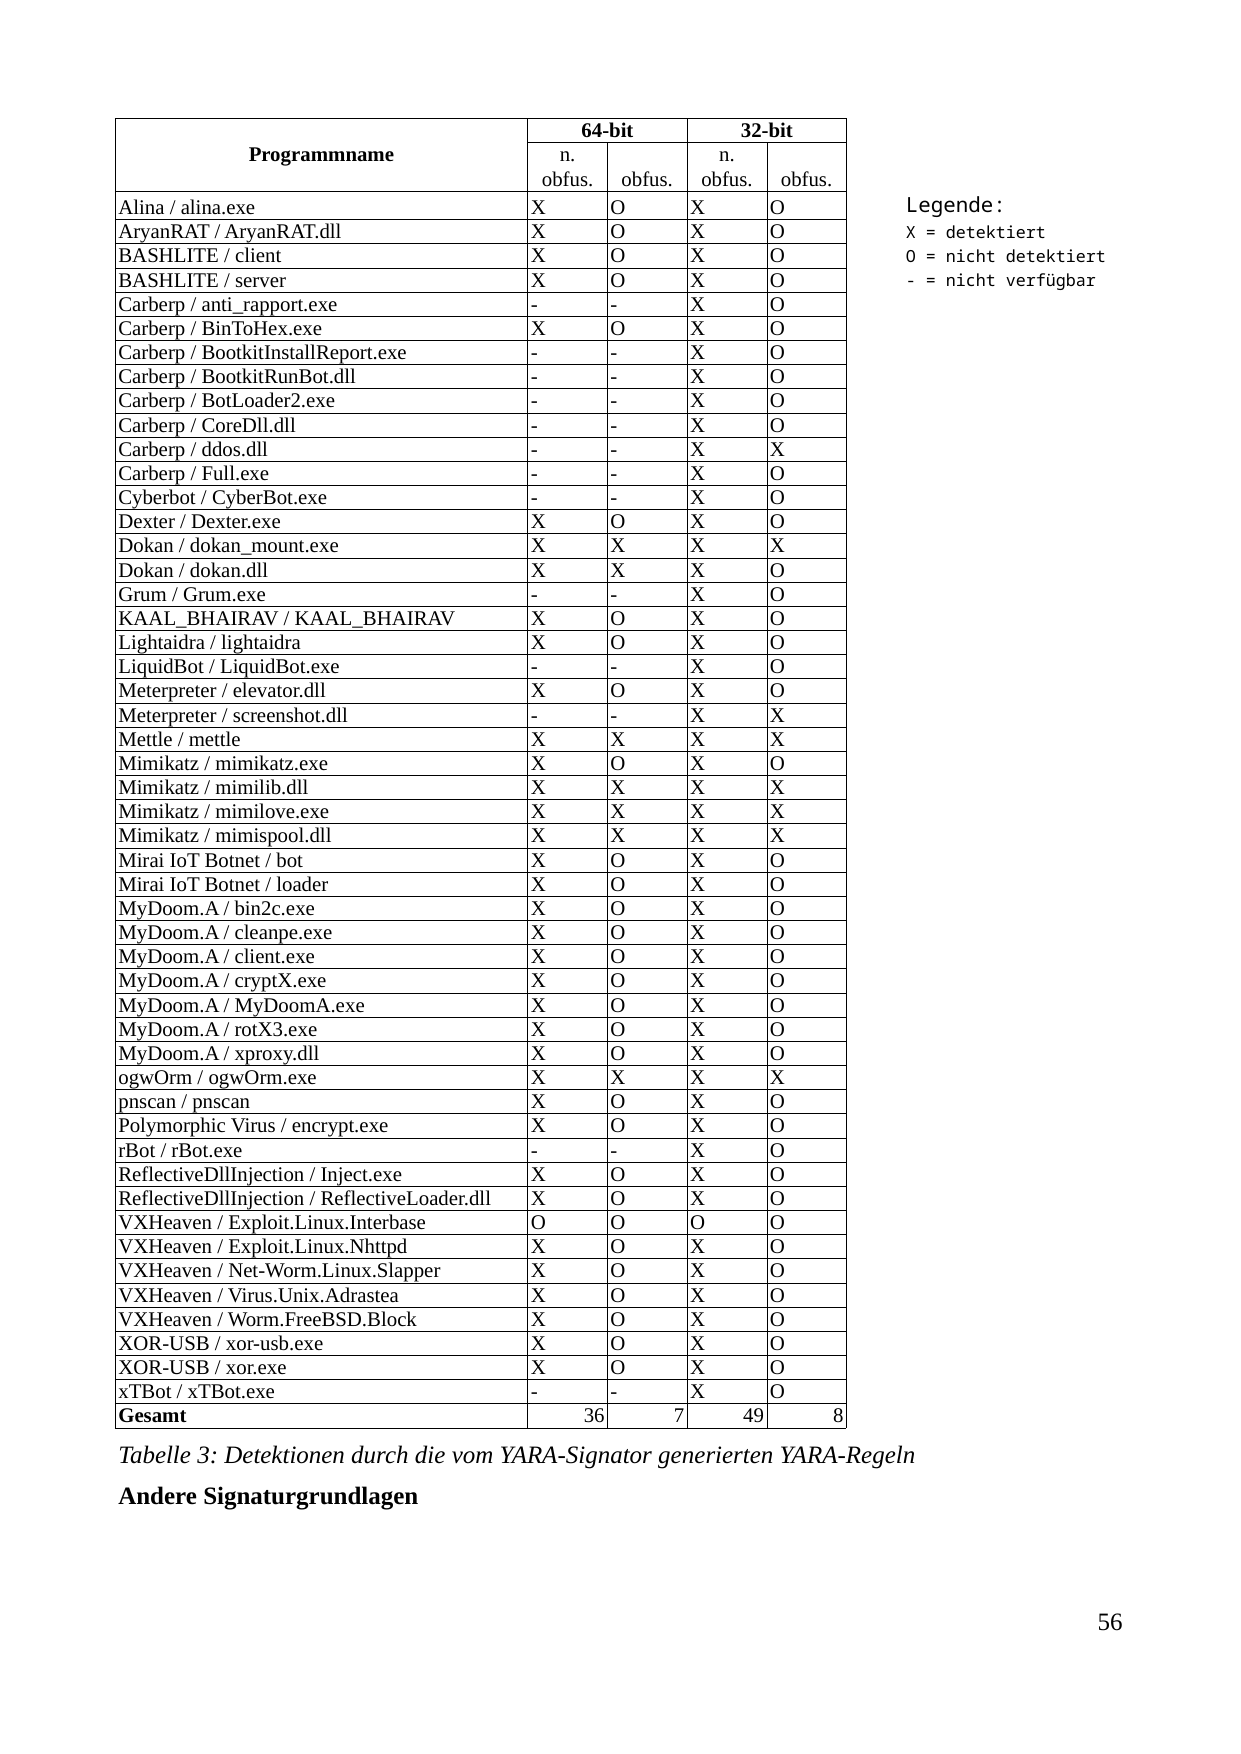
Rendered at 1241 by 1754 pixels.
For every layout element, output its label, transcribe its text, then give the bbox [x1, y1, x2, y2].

table_cell O [768, 1090, 846, 1113]
table_cell 36 [528, 1404, 607, 1427]
table_cell O [768, 873, 846, 896]
table_cell X [528, 1332, 607, 1355]
table_cell [903, 582, 1123, 606]
table_cell [847, 1234, 902, 1258]
table_cell [847, 485, 902, 509]
table_cell O [608, 679, 687, 702]
table_cell - [528, 438, 607, 461]
table_cell - [528, 655, 607, 678]
table_cell [847, 191, 902, 219]
table_cell rBot / rBot.exe [116, 1139, 527, 1162]
table_cell [847, 1403, 902, 1427]
table_cell [903, 823, 1123, 847]
table_cell X [528, 1235, 607, 1258]
table_cell - [528, 583, 607, 606]
table_cell O [768, 1284, 846, 1307]
table_cell X [528, 1090, 607, 1113]
table_cell 8 [768, 1404, 846, 1427]
table_cell n. obfus. [688, 143, 767, 191]
table_cell - [608, 1139, 687, 1162]
table_cell O [608, 1114, 687, 1137]
table_cell [903, 751, 1123, 775]
table_cell X [608, 824, 687, 847]
table_cell X [688, 704, 767, 727]
table_cell X [688, 414, 767, 437]
table_cell [903, 340, 1123, 364]
table_cell X [688, 244, 767, 267]
table_cell X [528, 1114, 607, 1137]
table_cell X = detektiert [903, 219, 1123, 243]
table_cell [847, 142, 902, 191]
table_cell Carberp / ddos.dll [116, 438, 527, 461]
table_cell [847, 1113, 902, 1137]
table_cell O [768, 1187, 846, 1210]
table_cell [847, 848, 902, 872]
table_cell [847, 1089, 902, 1113]
table_cell [903, 1186, 1123, 1210]
table_cell X [528, 849, 607, 872]
table_cell X [688, 969, 767, 992]
table_cell - [608, 389, 687, 412]
table_cell X [768, 728, 846, 751]
table_cell O [768, 921, 846, 944]
table_cell [847, 968, 902, 992]
table_cell - [608, 583, 687, 606]
table_cell X [528, 559, 607, 582]
table_cell [847, 944, 902, 968]
table_cell O [688, 1211, 767, 1234]
table_cell Legende: [903, 191, 1123, 219]
table_cell [903, 1234, 1123, 1258]
table_cell Meterpreter / elevator.dll [116, 679, 527, 702]
table_cell [903, 1355, 1123, 1379]
table_cell O [768, 365, 846, 388]
table_cell [847, 1307, 902, 1331]
table_cell [847, 1162, 902, 1186]
table_cell 7 [608, 1404, 687, 1427]
table_cell X [688, 1163, 767, 1186]
table_header [903, 118, 1123, 142]
table_cell [903, 944, 1123, 968]
table_cell MyDoom.A / client.exe [116, 945, 527, 968]
table_cell obfus. [768, 143, 846, 191]
table_cell X [768, 438, 846, 461]
table_cell X [688, 873, 767, 896]
table_cell BASHLITE / server [116, 269, 527, 292]
table_cell O [768, 510, 846, 533]
table_cell [847, 1138, 902, 1162]
table_cell X [688, 921, 767, 944]
table_cell O [768, 317, 846, 340]
table_cell X [608, 728, 687, 751]
table_cell X [688, 486, 767, 509]
table_cell Polymorphic Virus / encrypt.exe [116, 1114, 527, 1137]
table_cell O [608, 752, 687, 775]
table_cell O [768, 244, 846, 267]
table_cell [903, 1065, 1123, 1089]
table_cell X [688, 824, 767, 847]
table_cell X [528, 1018, 607, 1041]
table_cell X [688, 559, 767, 582]
table_cell [903, 413, 1123, 437]
table_cell X [688, 1308, 767, 1331]
table_cell O [608, 1332, 687, 1355]
table_cell - [528, 341, 607, 364]
table_cell X [528, 969, 607, 992]
table_cell Grum / Grum.exe [116, 583, 527, 606]
table_cell [903, 1113, 1123, 1137]
table_cell X [608, 559, 687, 582]
table_cell [847, 775, 902, 799]
table_cell VXHeaven / Worm.FreeBSD.Block [116, 1308, 527, 1331]
table_cell Mimikatz / mimikatz.exe [116, 752, 527, 775]
table_cell Carberp / Full.exe [116, 462, 527, 485]
table_cell O [768, 414, 846, 437]
text Andere Signaturgrundlagen [118, 1481, 1122, 1510]
table_cell [903, 920, 1123, 944]
table_cell X [688, 728, 767, 751]
table_cell 49 [688, 1404, 767, 1427]
table_cell VXHeaven / Net-Worm.Linux.Slapper [116, 1259, 527, 1282]
table_cell [847, 243, 902, 267]
table_cell [847, 606, 902, 630]
table_cell [847, 437, 902, 461]
table_cell O [768, 389, 846, 412]
table_cell [847, 1258, 902, 1282]
table_cell LiquidBot / LiquidBot.exe [116, 655, 527, 678]
table_cell [847, 1331, 902, 1355]
table_cell - [608, 704, 687, 727]
table_cell O [768, 1042, 846, 1065]
table_cell O [768, 462, 846, 485]
table_cell [903, 142, 1123, 191]
table_cell [903, 799, 1123, 823]
table_cell X [528, 1042, 607, 1065]
table_cell [847, 920, 902, 944]
table_cell X [528, 510, 607, 533]
table_cell [847, 1283, 902, 1307]
table_cell - [608, 486, 687, 509]
table_cell - [528, 389, 607, 412]
table_cell X [528, 776, 607, 799]
table_cell - [528, 486, 607, 509]
table_cell X [688, 192, 767, 219]
table_cell O [768, 192, 846, 219]
table_cell O [768, 945, 846, 968]
table_cell O [608, 607, 687, 630]
table_cell VXHeaven / Exploit.Linux.Interbase [116, 1211, 527, 1234]
table_cell X [528, 1356, 607, 1379]
table_cell [903, 727, 1123, 751]
table_cell [847, 872, 902, 896]
table_cell [847, 1065, 902, 1089]
table_cell O [528, 1211, 607, 1234]
table_cell [847, 340, 902, 364]
table_cell X [688, 1284, 767, 1307]
table_cell [847, 1355, 902, 1379]
table_cell X [528, 220, 607, 243]
table_cell X [688, 994, 767, 1017]
table_cell AryanRAT / AryanRAT.dll [116, 220, 527, 243]
table_cell [903, 1283, 1123, 1307]
table_cell O [768, 1308, 846, 1331]
table_cell [847, 993, 902, 1017]
table_cell X [688, 1332, 767, 1355]
table_cell Dexter / Dexter.exe [116, 510, 527, 533]
table_cell [847, 1210, 902, 1234]
table_cell O [768, 1018, 846, 1041]
table_cell O [608, 269, 687, 292]
table_cell X [688, 1187, 767, 1210]
table_cell O [768, 752, 846, 775]
table_cell [847, 509, 902, 533]
table_cell O [608, 220, 687, 243]
table_cell - [528, 1380, 607, 1403]
table_cell [847, 703, 902, 727]
table_cell X [528, 607, 607, 630]
table_cell [903, 292, 1123, 316]
table_cell O [608, 317, 687, 340]
table_cell X [528, 873, 607, 896]
table_cell n. obfus. [528, 143, 607, 191]
table_cell [903, 364, 1123, 388]
table_cell [903, 1138, 1123, 1162]
table_cell O [768, 1356, 846, 1379]
table_cell O [768, 486, 846, 509]
table_cell - [608, 462, 687, 485]
table_cell [847, 678, 902, 702]
table_cell X [688, 655, 767, 678]
table_cell [847, 533, 902, 557]
table_cell X [608, 1066, 687, 1089]
table_cell O [768, 293, 846, 316]
table_cell X [528, 1308, 607, 1331]
table_cell - [608, 293, 687, 316]
table_cell - [528, 293, 607, 316]
table_cell O [768, 1211, 846, 1234]
table_cell O [608, 1308, 687, 1331]
table_cell [903, 654, 1123, 678]
table_cell Carberp / anti_rapport.exe [116, 293, 527, 316]
table_cell [903, 509, 1123, 533]
table_cell X [688, 1114, 767, 1137]
table_cell [847, 1186, 902, 1210]
table_cell - [528, 462, 607, 485]
table_cell Alina / alina.exe [116, 192, 527, 219]
table_cell [903, 968, 1123, 992]
table_cell O [608, 1018, 687, 1041]
table_cell O = nicht detektiert [903, 243, 1123, 267]
table_cell X [688, 438, 767, 461]
table_cell - = nicht verfügbar [903, 268, 1123, 292]
table_cell O [608, 510, 687, 533]
table_cell O [608, 921, 687, 944]
table_cell [903, 1089, 1123, 1113]
table_cell - [528, 414, 607, 437]
table_cell X [528, 679, 607, 702]
table_cell O [608, 969, 687, 992]
table_cell O [608, 192, 687, 219]
table_cell [903, 1307, 1123, 1331]
table_cell O [768, 849, 846, 872]
table_cell [847, 558, 902, 582]
table_cell O [608, 1187, 687, 1210]
table_cell X [688, 220, 767, 243]
table_cell X [528, 824, 607, 847]
table_cell Dokan / dokan.dll [116, 559, 527, 582]
table_cell Mimikatz / mimilove.exe [116, 800, 527, 823]
table_cell X [768, 776, 846, 799]
table_cell X [688, 607, 767, 630]
table_cell O [608, 631, 687, 654]
table_cell X [688, 776, 767, 799]
table_cell X [528, 728, 607, 751]
table_cell X [688, 1066, 767, 1089]
table_cell O [768, 969, 846, 992]
table_cell X [768, 534, 846, 557]
table_cell [847, 316, 902, 340]
table_cell X [528, 1187, 607, 1210]
table_cell Carberp / BinToHex.exe [116, 317, 527, 340]
table_cell O [608, 1356, 687, 1379]
table_cell X [528, 317, 607, 340]
table_cell - [528, 704, 607, 727]
table_cell X [688, 1356, 767, 1379]
table_cell O [768, 559, 846, 582]
table_header [847, 118, 902, 142]
table_cell X [688, 1018, 767, 1041]
table_cell X [528, 1259, 607, 1282]
table_cell ReflectiveDllInjection / ReflectiveLoader.dll [116, 1187, 527, 1210]
table_cell - [608, 655, 687, 678]
table_cell O [608, 1284, 687, 1307]
table_cell XOR-USB / xor-usb.exe [116, 1332, 527, 1355]
table_cell [903, 1162, 1123, 1186]
table_cell [847, 1379, 902, 1403]
table_cell O [768, 897, 846, 920]
table_cell MyDoom.A / cleanpe.exe [116, 921, 527, 944]
table_cell - [528, 1139, 607, 1162]
table_header 32-bit [688, 119, 846, 142]
table_cell X [688, 293, 767, 316]
table_cell O [608, 1042, 687, 1065]
table_cell X [688, 1139, 767, 1162]
table_cell O [608, 994, 687, 1017]
table_cell X [528, 921, 607, 944]
table_cell [903, 606, 1123, 630]
table_cell Cyberbot / CyberBot.exe [116, 486, 527, 509]
table_cell [847, 413, 902, 437]
table_cell [847, 751, 902, 775]
table_cell [903, 1017, 1123, 1041]
table_cell X [688, 897, 767, 920]
table_cell [847, 630, 902, 654]
table_cell [903, 316, 1123, 340]
table_cell pnscan / pnscan [116, 1090, 527, 1113]
table_cell O [608, 1235, 687, 1258]
table_cell [903, 896, 1123, 920]
table_header 64-bit [528, 119, 687, 142]
table_cell O [768, 341, 846, 364]
table_cell X [528, 752, 607, 775]
table_cell O [608, 1211, 687, 1234]
table_cell X [688, 1042, 767, 1065]
table_cell MyDoom.A / MyDoomA.exe [116, 994, 527, 1017]
table_cell MyDoom.A / xproxy.dll [116, 1042, 527, 1065]
table_cell O [768, 1380, 846, 1403]
table_cell X [528, 800, 607, 823]
table_cell MyDoom.A / cryptX.exe [116, 969, 527, 992]
text Tabelle 3: Detektionen durch die vom YARA-Signator generierten YARA-Regeln [118, 1440, 1122, 1469]
table_cell ReflectiveDllInjection / Inject.exe [116, 1163, 527, 1186]
table_cell X [528, 244, 607, 267]
table_cell Mettle / mettle [116, 728, 527, 751]
table_cell Lightaidra / lightaidra [116, 631, 527, 654]
table_cell X [688, 1259, 767, 1282]
table_cell Gesamt [116, 1404, 527, 1427]
table_cell O [768, 1235, 846, 1258]
table_cell [847, 896, 902, 920]
table_cell [847, 364, 902, 388]
table_cell [903, 630, 1123, 654]
table_cell MyDoom.A / bin2c.exe [116, 897, 527, 920]
table_cell [847, 268, 902, 292]
table_cell X [688, 945, 767, 968]
table_cell O [768, 1114, 846, 1137]
table_cell X [688, 269, 767, 292]
table_cell [903, 1041, 1123, 1065]
table_cell KAAL_BHAIRAV / KAAL_BHAIRAV [116, 607, 527, 630]
table_cell X [688, 341, 767, 364]
table_cell X [528, 1284, 607, 1307]
table_cell O [768, 607, 846, 630]
table_cell - [608, 438, 687, 461]
table_cell Mimikatz / mimilib.dll [116, 776, 527, 799]
table_cell BASHLITE / client [116, 244, 527, 267]
table_cell [903, 485, 1123, 509]
table_cell O [768, 269, 846, 292]
table_cell [903, 848, 1123, 872]
table_cell Mimikatz / mimispool.dll [116, 824, 527, 847]
table_cell - [608, 341, 687, 364]
table_cell O [768, 1163, 846, 1186]
table_cell Mirai IoT Botnet / loader [116, 873, 527, 896]
table_cell [847, 582, 902, 606]
table_cell [847, 219, 902, 243]
table_cell O [608, 1163, 687, 1186]
table_cell ogwOrm / ogwOrm.exe [116, 1066, 527, 1089]
table_cell Carberp / BotLoader2.exe [116, 389, 527, 412]
table_cell obfus. [608, 143, 687, 191]
table_cell [903, 1331, 1123, 1355]
table_cell - [608, 414, 687, 437]
table_cell [847, 727, 902, 751]
table_cell [903, 678, 1123, 702]
table_cell X [528, 631, 607, 654]
table_cell X [528, 1163, 607, 1186]
table_cell O [608, 945, 687, 968]
table_cell X [528, 269, 607, 292]
table_cell [903, 872, 1123, 896]
table_cell O [768, 631, 846, 654]
table_cell Carberp / BootkitRunBot.dll [116, 365, 527, 388]
table_cell X [528, 994, 607, 1017]
table_cell [903, 703, 1123, 727]
table_cell Carberp / BootkitInstallReport.exe [116, 341, 527, 364]
table_cell VXHeaven / Exploit.Linux.Nhttpd [116, 1235, 527, 1258]
table_cell [903, 533, 1123, 557]
table_cell O [608, 897, 687, 920]
table_cell [847, 292, 902, 316]
table_cell O [768, 1259, 846, 1282]
table_cell X [688, 752, 767, 775]
table_cell xTBot / xTBot.exe [116, 1380, 527, 1403]
table_cell X [688, 510, 767, 533]
table_cell Carberp / CoreDll.dll [116, 414, 527, 437]
table_cell O [608, 244, 687, 267]
table_cell [903, 1379, 1123, 1403]
table_cell X [608, 776, 687, 799]
table_cell X [768, 1066, 846, 1089]
table_cell X [528, 192, 607, 219]
table_cell X [688, 365, 767, 388]
table_cell X [688, 1090, 767, 1113]
table_cell X [688, 849, 767, 872]
table_cell Dokan / dokan_mount.exe [116, 534, 527, 557]
table_cell [847, 654, 902, 678]
table_cell X [768, 800, 846, 823]
table_cell [847, 461, 902, 485]
table_cell X [768, 824, 846, 847]
table_cell O [608, 873, 687, 896]
table_cell [903, 558, 1123, 582]
table_cell O [768, 655, 846, 678]
table_cell X [608, 534, 687, 557]
table_cell O [608, 849, 687, 872]
table_cell [903, 461, 1123, 485]
table_cell X [688, 317, 767, 340]
table_header Programmname [116, 119, 527, 191]
table_cell [847, 799, 902, 823]
table_cell O [608, 1090, 687, 1113]
table_cell [903, 1210, 1123, 1234]
table_cell O [768, 220, 846, 243]
table_cell X [528, 897, 607, 920]
table_cell X [768, 704, 846, 727]
table_cell O [768, 1139, 846, 1162]
table_cell [847, 388, 902, 412]
table_cell [903, 437, 1123, 461]
table_cell - [608, 365, 687, 388]
table_cell [847, 1041, 902, 1065]
table_cell O [768, 583, 846, 606]
table_cell Meterpreter / screenshot.dll [116, 704, 527, 727]
table_cell O [768, 994, 846, 1017]
table_cell X [688, 583, 767, 606]
table_cell [847, 823, 902, 847]
table_cell MyDoom.A / rotX3.exe [116, 1018, 527, 1041]
table_cell [903, 993, 1123, 1017]
table_cell X [688, 389, 767, 412]
table_cell X [688, 1380, 767, 1403]
table_cell O [768, 679, 846, 702]
table_cell X [688, 462, 767, 485]
table_cell X [528, 945, 607, 968]
table_cell VXHeaven / Virus.Unix.Adrastea [116, 1284, 527, 1307]
table_cell [903, 1258, 1123, 1282]
table_cell - [608, 1380, 687, 1403]
table_cell O [608, 1259, 687, 1282]
table_cell Mirai IoT Botnet / bot [116, 849, 527, 872]
table_cell O [768, 1332, 846, 1355]
table_cell X [608, 800, 687, 823]
table_cell [903, 775, 1123, 799]
table_cell [847, 1017, 902, 1041]
table_cell X [688, 679, 767, 702]
table_cell - [528, 365, 607, 388]
table_cell X [688, 631, 767, 654]
table_cell X [688, 800, 767, 823]
table_cell X [528, 534, 607, 557]
table_cell X [528, 1066, 607, 1089]
table_cell X [688, 534, 767, 557]
table_cell [903, 1403, 1123, 1427]
table_cell [903, 388, 1123, 412]
table_cell X [688, 1235, 767, 1258]
table_cell XOR-USB / xor.exe [116, 1356, 527, 1379]
